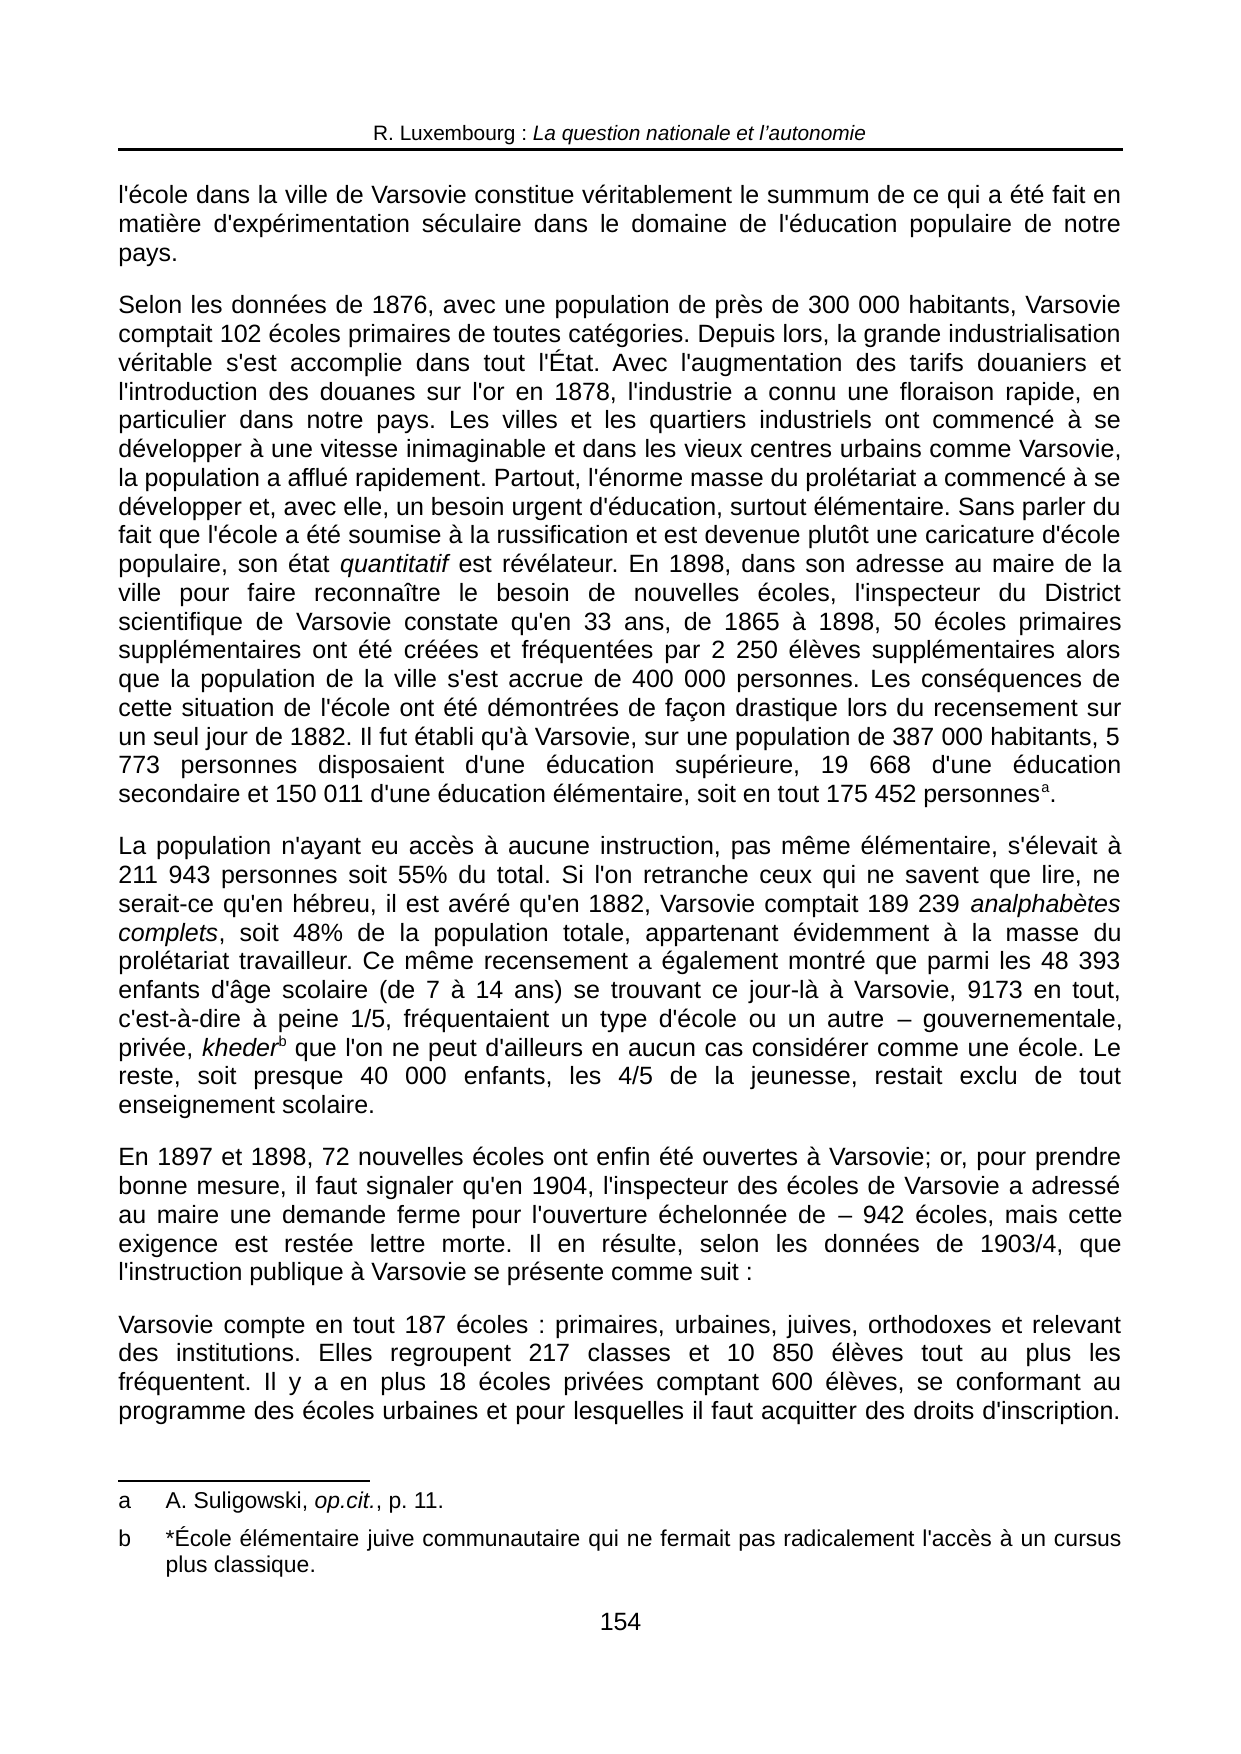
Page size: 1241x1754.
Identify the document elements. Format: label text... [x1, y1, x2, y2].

text Varsovie compte en tout 187 écoles : primaires, urbaines, juives, orthodoxes et relevant des institutions. Elles regroupent 217 classes et 10 850 élèves tout au plus les fréquentent. Il y a en plus 18 écoles privées comptant 600 élèves, se conformant au programme des écoles urbaines et pour lesquelles il faut acquitter des droits d'inscription. [118, 1310, 1123, 1425]
text La population n'ayant eu accès à aucune instruction, pas même élémentaire, s'élevait à 211 943 personnes soit 55% du total. Si l'on retranche ceux qui ne savent que lire, ne serait-ce qu'en hébreu, il est avéré qu'en 1882, Varsovie comptait 189 239 analphabètes complets, soit 48% de la population totale, appartenant évidemment à la masse du prolétariat travailleur. Ce même recensement a également montré que parmi les 48 393 enfants d'âge scolaire (de 7 à 14 ans) se trouvant ce jour-là à Varsovie, 9173 en tout, c'est-à-dire à peine 1/5, fréquentaient un type d'école ou un autre – gouvernementale, privée, kheder que l'on ne peut d'ailleurs en aucun cas considérer comme une école. Le reste, soit presque 40 000 enfants, les 4/5 de la jeunesse, restait exclu de tout enseignement scolaire. [118, 831, 1123, 1119]
text A. Suligowski, op.cit., p. 11. [118, 1487, 1123, 1513]
text *École élémentaire juive communautaire qui ne fermait pas radicalement l'accès à un cursus plus classique. [118, 1525, 1123, 1578]
text En 1897 et 1898, 72 nouvelles écoles ont enfin été ouvertes à Varsovie; or, pour prendre bonne mesure, il faut signaler qu'en 1904, l'inspecteur des écoles de Varsovie a adressé au maire une demande ferme pour l'ouverture échelonnée de – 942 écoles, mais cette exigence est restée lettre morte. Il en résulte, selon les données de 1903/4, que l'instruction publique à Varsovie se présente comme suit : [118, 1142, 1123, 1286]
text l'école dans la ville de Varsovie constitue véritablement le summum de ce qui a été fait en matière d'expérimentation séculaire dans le domaine de l'éducation populaire de notre pays. [118, 181, 1123, 267]
text Selon les données de 1876, avec une population de près de 300 000 habitants, Varsovie comptait 102 écoles primaires de toutes catégories. Depuis lors, la grande industrialisation véritable s'est accomplie dans tout l'État. Avec l'augmentation des tarifs douaniers et l'introduction des douanes sur l'or en 1878, l'industrie a connu une floraison rapide, en particulier dans notre pays. Les villes et les quartiers industriels ont commencé à se développer à une vitesse inimaginable et dans les vieux centres urbains comme Varsovie, la population a afflué rapidement. Partout, l'énorme masse du prolétariat a commencé à se développer et, avec elle, un besoin urgent d'éducation, surtout élémentaire. Sans parler du fait que l'école a été soumise à la russification et est devenue plutôt une caricature d'école populaire, son état quantitatif est révélateur. En 1898, dans son adresse au maire de la ville pour faire reconnaître le besoin de nouvelles écoles, l'inspecteur du District scientifique de Varsovie constate qu'en 33 ans, de 1865 à 1898, 50 écoles primaires supplémentaires ont été créées et fréquentées par 2 250 élèves supplémentaires alors que la population de la ville s'est accrue de 400 000 personnes. Les conséquences de cette situation de l'école ont été démontrées de façon drastique lors du recensement sur un seul jour de 1882. Il fut établi qu'à Varsovie, sur une population de 387 000 habitants, 5 773 personnes disposaient d'une éducation supérieure, 19 668 d'une éducation secondaire et 150 011 d'une éducation élémentaire, soit en tout 175 452 personnes. [118, 290, 1123, 808]
